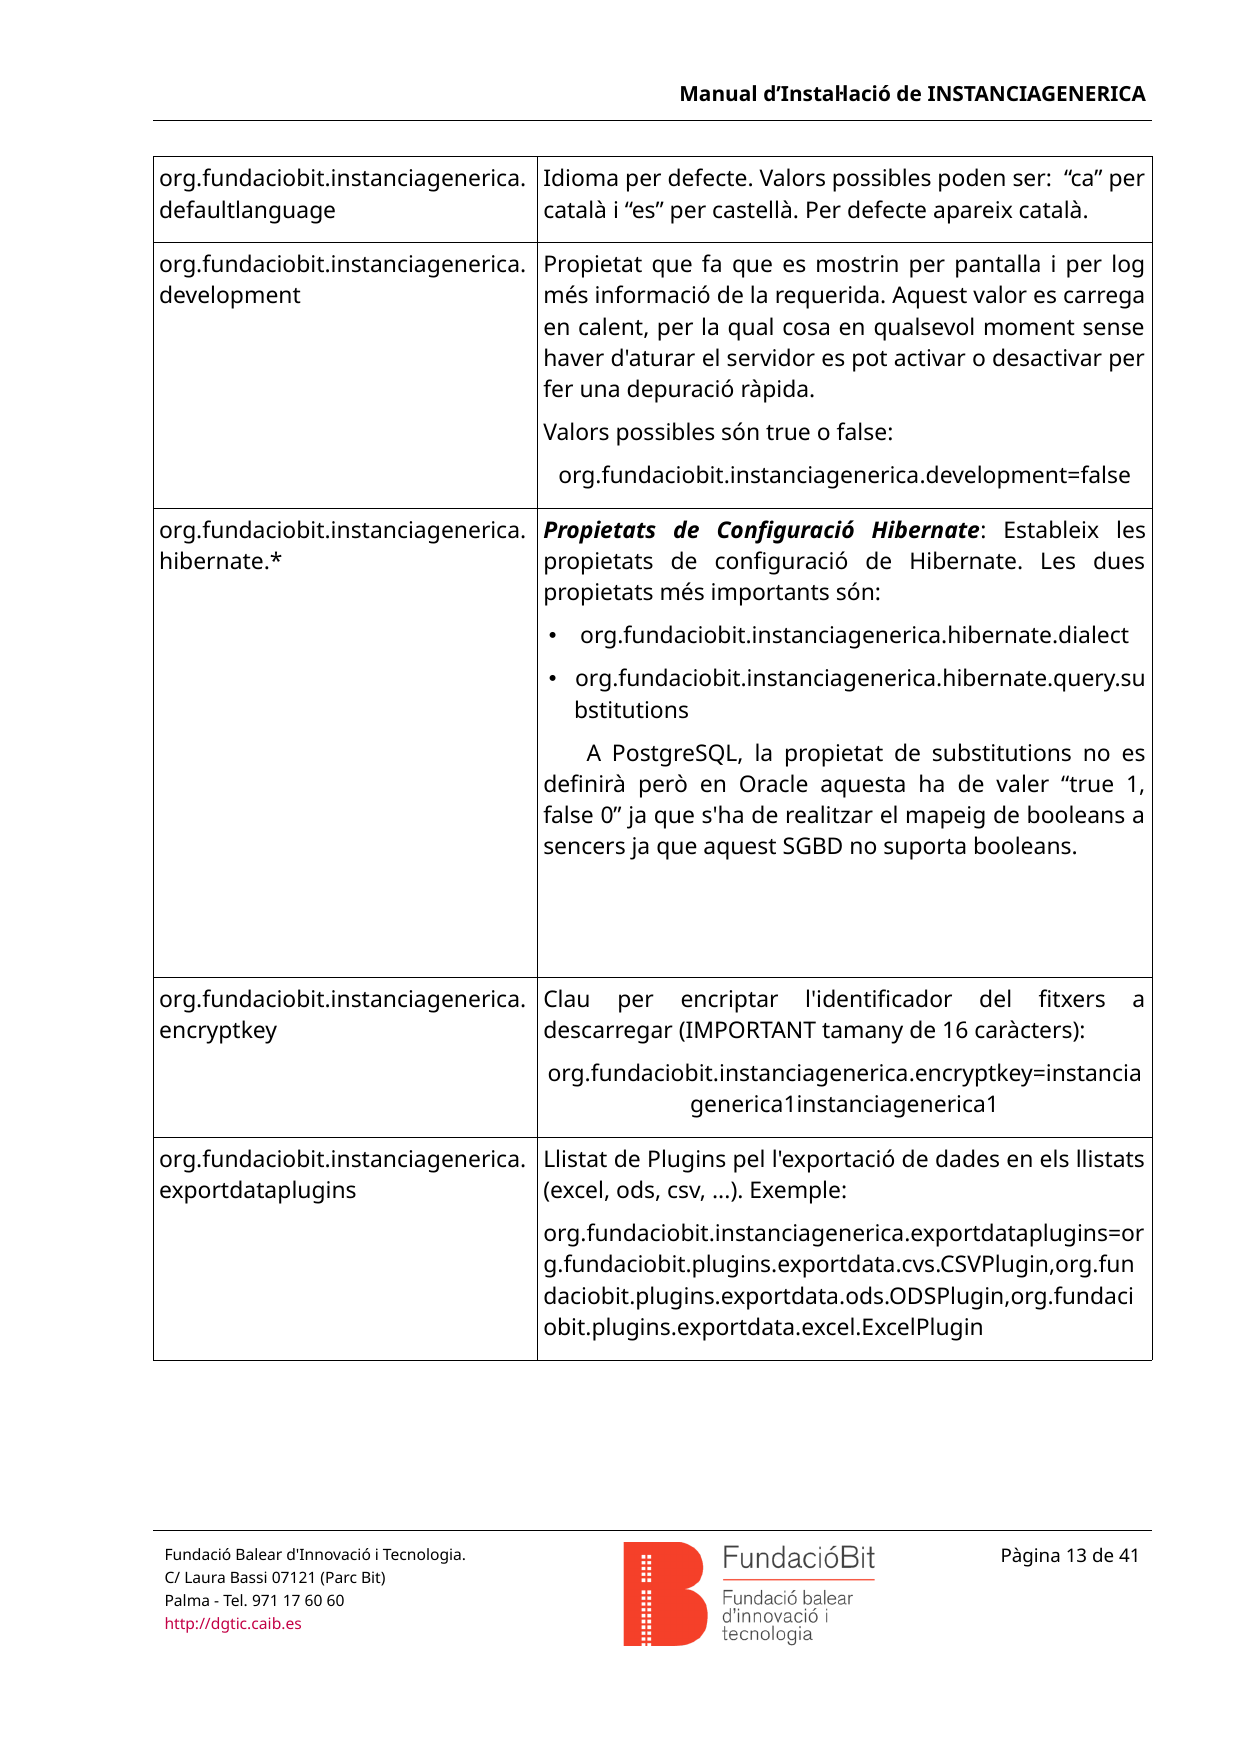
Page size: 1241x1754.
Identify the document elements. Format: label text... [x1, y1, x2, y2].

table_cell org.fundaciobit.instanciagenerica.development [154, 243, 537, 508]
table_cell Idioma per defecte. Valors possibles poden ser: “ca” per català i “es” per castellà. Per defecte apareix català. [538, 157, 1152, 242]
table_cell org.fundaciobit.instanciagenerica.exportdataplugins [154, 1138, 537, 1359]
table_cell Propietat que fa que es mostrin per pantalla i per log més informació de la requerida. Aquest valor es carrega en calent, per la qual cosa en qualsevol moment sense haver d'aturar el servidor es pot activar o desactivar per fer una depuració ràpida. Valors possibles són true o false: org.fundaciobit.instanciagenerica.development=false [538, 243, 1152, 508]
table_cell Clau per encriptar l'identificador del fitxers a descarregar (IMPORTANT tamany de 16 caràcters): org.fundaciobit.instanciagenerica.encryptkey=instanciagenerica1instanciagenerica1 [538, 978, 1152, 1137]
table_cell org.fundaciobit.instanciagenerica.defaultlanguage [154, 157, 537, 242]
table_cell org.fundaciobit.instanciagenerica.encryptkey [154, 978, 537, 1137]
table_cell Propietats de Configuració Hibernate: Estableix les propietats de configuració de Hibernate. Les dues propietats més importants són: org.fundaciobit.instanciagenerica.hibernate.dialect org.fundaciobit.instanciagenerica.hibernate.query.substitutions A PostgreSQL, la propietat de substitutions no es definirà però en Oracle aquesta ha de valer “true 1, false 0” ja que s'ha de realitzar el mapeig de booleans a sencers ja que aquest SGBD no suporta booleans. [538, 509, 1152, 977]
table_cell Llistat de Plugins pel l'exportació de dades en els llistats (excel, ods, csv, ...). Exemple: org.fundaciobit.instanciagenerica.exportdataplugins=org.fundaciobit.plugins.exportdata.cvs.CSVPlugin,org.fundaciobit.plugins.exportdata.ods.ODSPlugin,org.fundaciobit.plugins.exportdata.excel.ExcelPlugin [538, 1138, 1152, 1359]
table_cell org.fundaciobit.instanciagenerica.hibernate.* [154, 509, 537, 977]
picture [623, 1542, 875, 1646]
